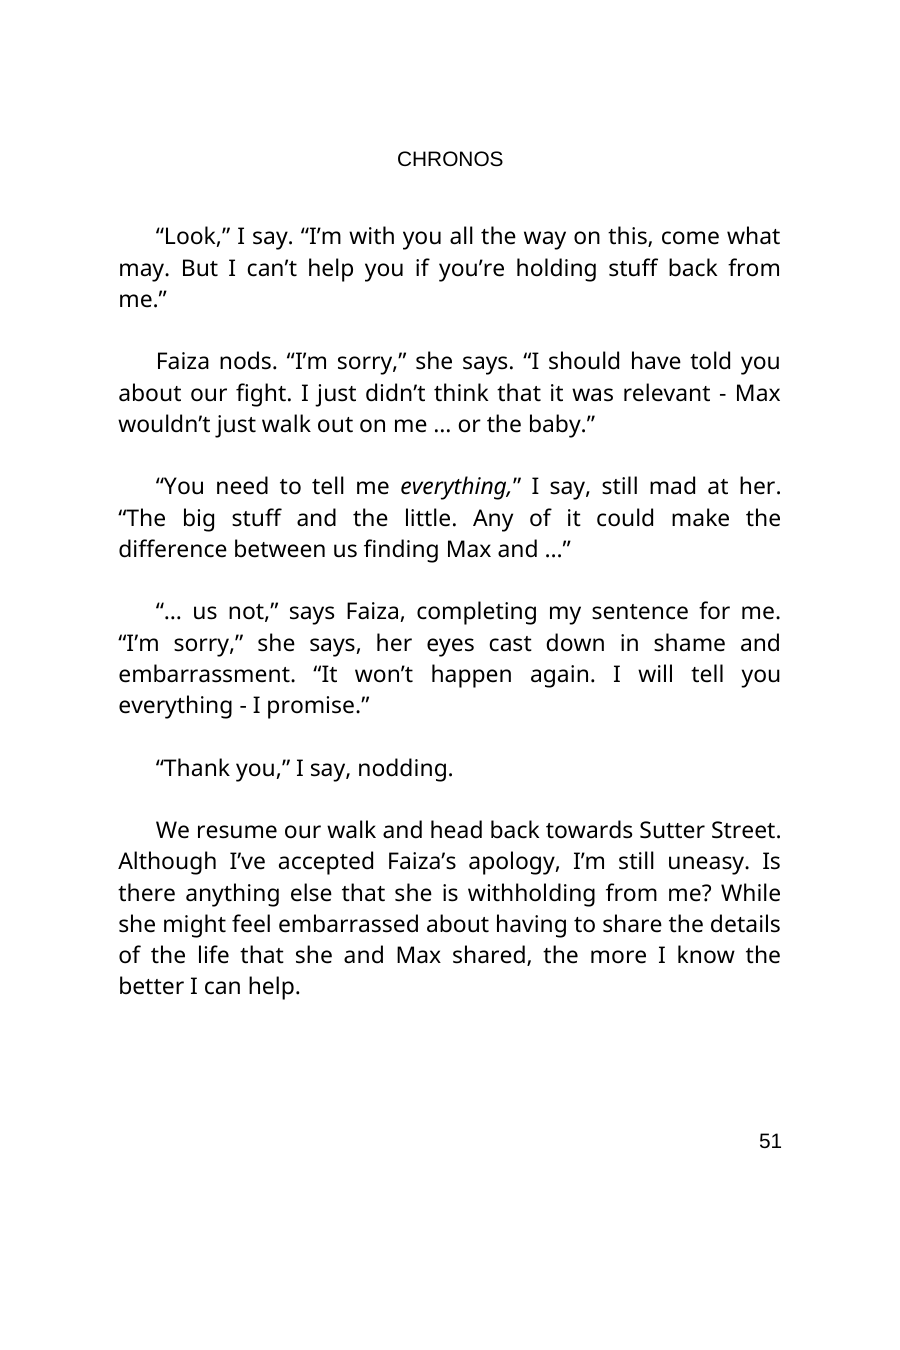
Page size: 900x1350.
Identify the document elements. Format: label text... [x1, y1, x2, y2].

text We resume our walk and head back towards Sutter Street. Although I’ve accepted Faiza’s apology, I’m still uneasy. Is there anything else that she is withholding from me? While she might feel embarrassed about having to share the details of the life that she and Max shared, the more I know the better I can help. [118, 814, 782, 1001]
text “… us not,” says Faiza, completing my sentence for me. “I’m sorry,” she says, her eyes cast down in shame and embarrassment. “It won’t happen again. I will tell you everything - I promise.” [118, 595, 782, 720]
text “Thank you,” I say, nodding. [118, 751, 782, 783]
text “Look,” I say. “I’m with you all the way on this, come what may. But I can’t help you if you’re holding stuff back from me.” [118, 220, 782, 314]
text “You need to tell me everything,” I say, still mad at her. “The big stuff and the little. Any of it could make the difference between us finding Max and …” [118, 470, 782, 564]
text Faiza nods. “I’m sorry,” she says. “I should have told you about our fight. I just didn’t think that it was relevant - Max wouldn’t just walk out on me … or the baby.” [118, 345, 782, 439]
